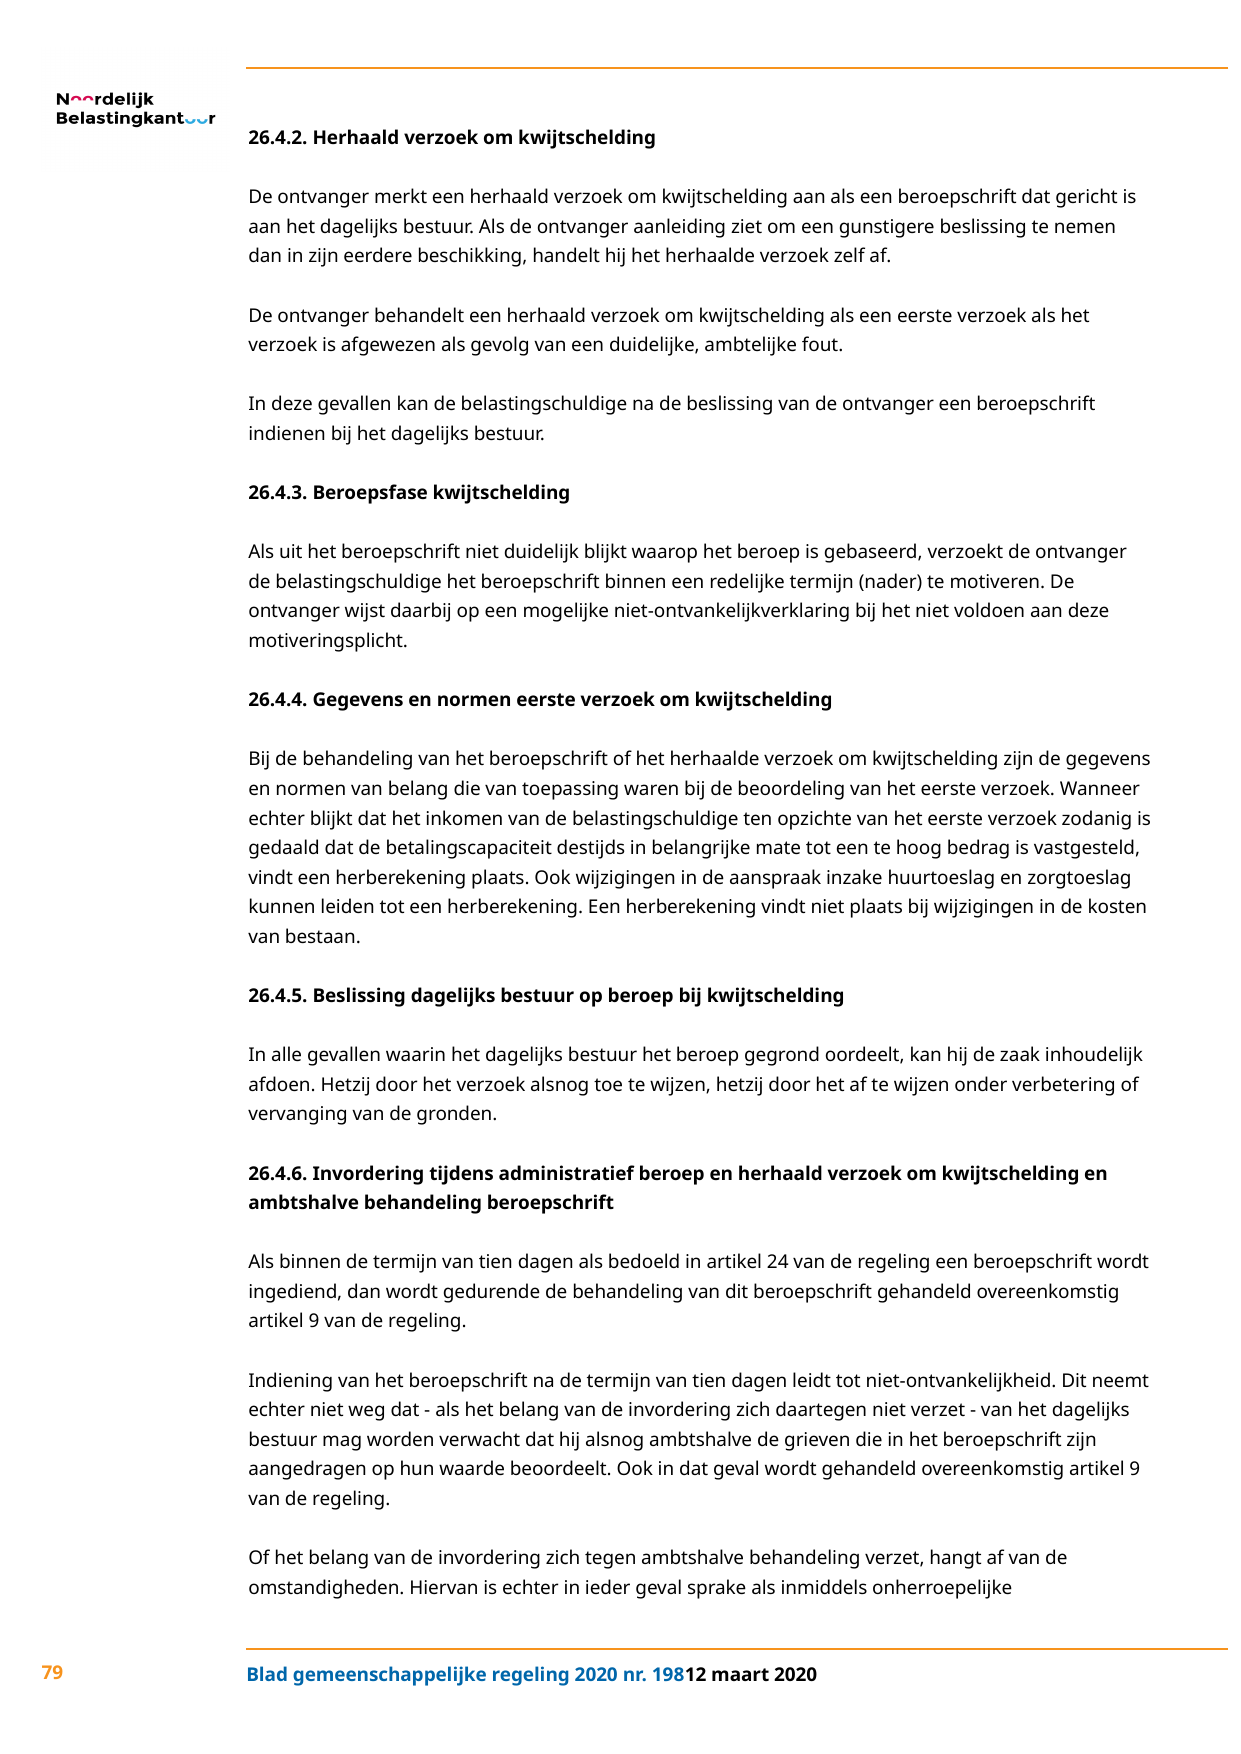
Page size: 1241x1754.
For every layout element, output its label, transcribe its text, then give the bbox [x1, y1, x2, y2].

text Of het belang van de invordering zich tegen ambtshalve behandeling verzet, hangt af van de omstandigheden. Hiervan is echter in ieder geval sprake als inmiddels onherroepelijke [248, 1544, 1152, 1600]
text 26.4.6. Invordering tijdens administratief beroep en herhaald verzoek om kwijtschelding en ambtshalve behandeling beroepschrift [248, 1160, 1152, 1215]
text Als binnen de termijn van tien dagen als bedoeld in artikel 24 van de regeling een beroepschrift wordt ingediend, dan wordt gedurende de behandeling van dit beroepschrift gehandeld overeenkomstig artikel 9 van de regeling. [248, 1248, 1152, 1333]
text Bij de behandeling van het beroepschrift of het herhaalde verzoek om kwijtschelding zijn de gegevens en normen van belang die van toepassing waren bij de beoordeling van het eerste verzoek. Wanneer echter blijkt dat het inkomen van de belastingschuldige ten opzichte van het eerste verzoek zodanig is gedaald dat de betalingscapaciteit destijds in belangrijke mate tot een te hoog bedrag is vastgesteld, vindt een herberekening plaats. Ook wijzigingen in de aanspraak inzake huurtoeslag en zorgtoeslag kunnen leiden tot een herberekening. Een herberekening vindt niet plaats bij wijzigingen in de kosten van bestaan. [248, 746, 1152, 949]
text 26.4.2. Herhaald verzoek om kwijtschelding [248, 124, 1152, 150]
text De ontvanger behandelt een herhaald verzoek om kwijtschelding als een eerste verzoek als het verzoek is afgewezen als gevolg van een duidelijke, ambtelijke fout. [248, 302, 1152, 357]
text De ontvanger merkt een herhaald verzoek om kwijtschelding aan als een beroepschrift dat gericht is aan het dagelijks bestuur. Als de ontvanger aanleiding ziet om een gunstigere beslissing te nemen dan in zijn eerdere beschikking, handelt hij het herhaalde verzoek zelf af. [248, 183, 1152, 268]
text 26.4.3. Beroepsfase kwijtschelding [248, 479, 1152, 505]
text In deze gevallen kan de belastingschuldige na de beslissing van de ontvanger een beroepschrift indienen bij het dagelijks bestuur. [248, 391, 1152, 446]
text In alle gevallen waarin het dagelijks bestuur het beroep gegrond oordeelt, kan hij de zaak inhoudelijk afdoen. Hetzij door het verzoek alsnog toe te wijzen, hetzij door het af te wijzen onder verbetering of vervanging van de gronden. [248, 1041, 1152, 1126]
text 26.4.5. Beslissing dagelijks bestuur op beroep bij kwijtschelding [248, 982, 1152, 1008]
picture [41, 47, 231, 172]
text Indiening van het beroepschrift na de termijn van tien dagen leidt tot niet-ontvankelijkheid. Dit neemt echter niet weg dat - als het belang van de invordering zich daartegen niet verzet - van het dagelijks bestuur mag worden verwacht dat hij alsnog ambtshalve de grieven die in het beroepschrift zijn aangedragen op hun waarde beoordeelt. Ook in dat geval wordt gehandeld overeenkomstig artikel 9 van de regeling. [248, 1367, 1152, 1511]
text 26.4.4. Gegevens en normen eerste verzoek om kwijtschelding [248, 686, 1152, 712]
text Als uit het beroepschrift niet duidelijk blijkt waarop het beroep is gebaseerd, verzoekt de ontvanger de belastingschuldige het beroepschrift binnen een redelijke termijn (nader) te motiveren. De ontvanger wijst daarbij op een mogelijke niet-ontvankelijkverklaring bij het niet voldoen aan deze motiveringsplicht. [248, 538, 1152, 653]
